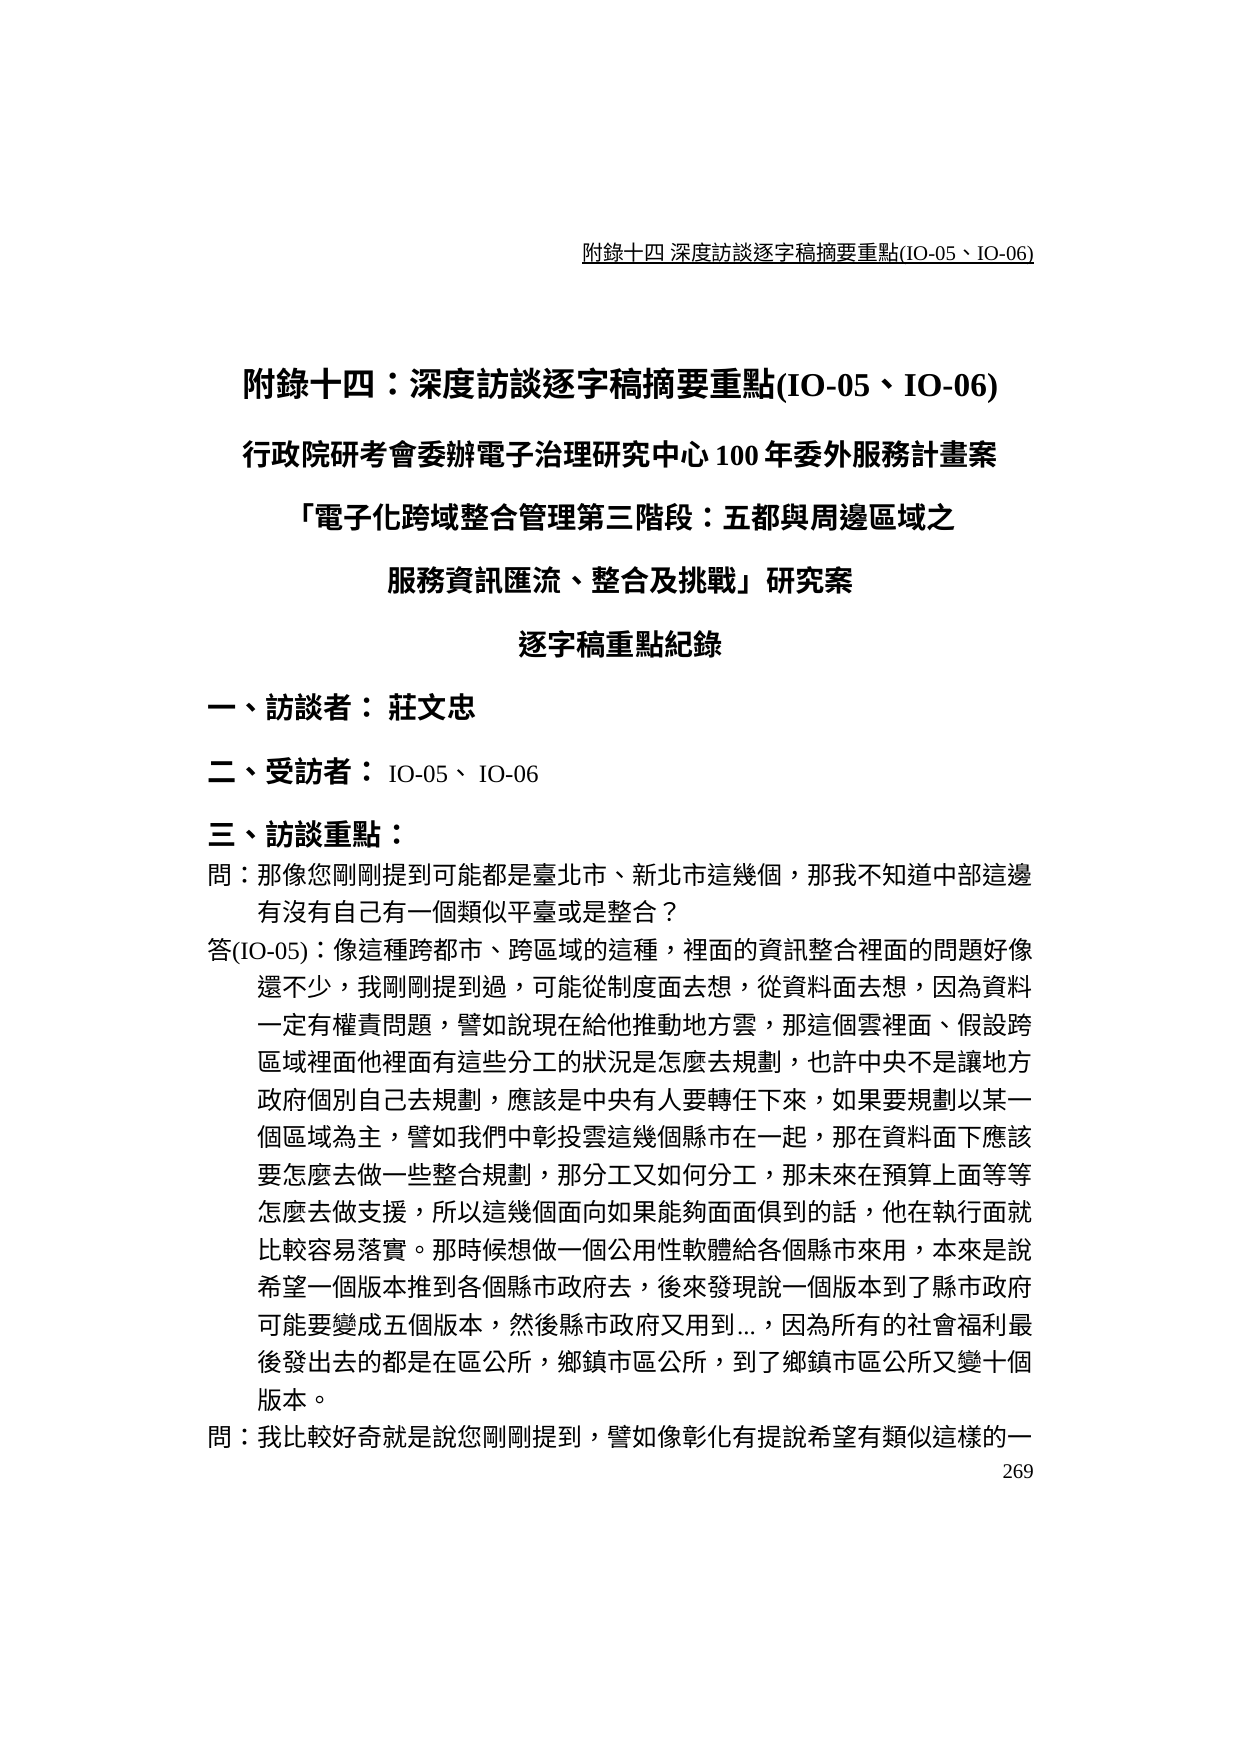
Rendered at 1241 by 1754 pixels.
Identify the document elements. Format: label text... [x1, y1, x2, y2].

text 一、訪談者： 莊文忠 [207, 685, 1031, 727]
text 逐字稿重點紀錄 [207, 621, 1033, 664]
text 行政院研考會委辦電子治理研究中心100年委外服務計畫案 [207, 431, 1033, 473]
text 三、訪談重點： [207, 812, 1033, 854]
text 服務資訊匯流、整合及挑戰」研究案 [207, 558, 1033, 600]
text 「電子化跨域整合管理第三階段：五都與周邊區域之 [207, 494, 1033, 537]
text 答(IO-05)：像這種跨都市、跨區域的這種，裡面的資訊整合裡面的問題好像還不少，我剛剛提到過，可能從制度面去想，從資料面去想，因為資料一定有權責問題，譬如說現在給他推動地方雲，那這個雲裡面、假設跨區域裡面他裡面有這些分工的狀況是怎麼去規劃，也許中央不是讓地方政府個別自己去規劃，應該是中央有人要轉任下來，如果要規劃以某一個區域為主，譬如我們中彰投雲這幾個縣市在一起，那在資料面下應該要怎麼去做一些整合規劃，那分工又如何分工，那未來在預算上面等等怎麼去做支援，所以這幾個面向如果能夠面面俱到的話，他在執行面就比較容易落實。那時候想做一個公用性軟體給各個縣市來用，本來是說希望一個版本推到各個縣市政府去，後來發現說一個版本到了縣市政府可能要變成五個版本，然後縣市政府又用到...，因為所有的社會福利最後發出去的都是在區公所，鄉鎮市區公所，到了鄉鎮市區公所又變十個版本。 [207, 929, 1033, 1416]
text 問：那像您剛剛提到可能都是臺北市、新北市這幾個，那我不知道中部這邊有沒有自己有一個類似平臺或是整合？ [207, 854, 1033, 929]
text 問：我比較好奇就是說您剛剛提到，譬如像彰化有提說希望有類似這樣的一 [207, 1416, 1033, 1454]
text 附錄十四：深度訪談逐字稿摘要重點(IO-05、IO-06) [207, 358, 1033, 406]
text 二、受訪者： IO-05、 IO-06 [207, 748, 1033, 791]
